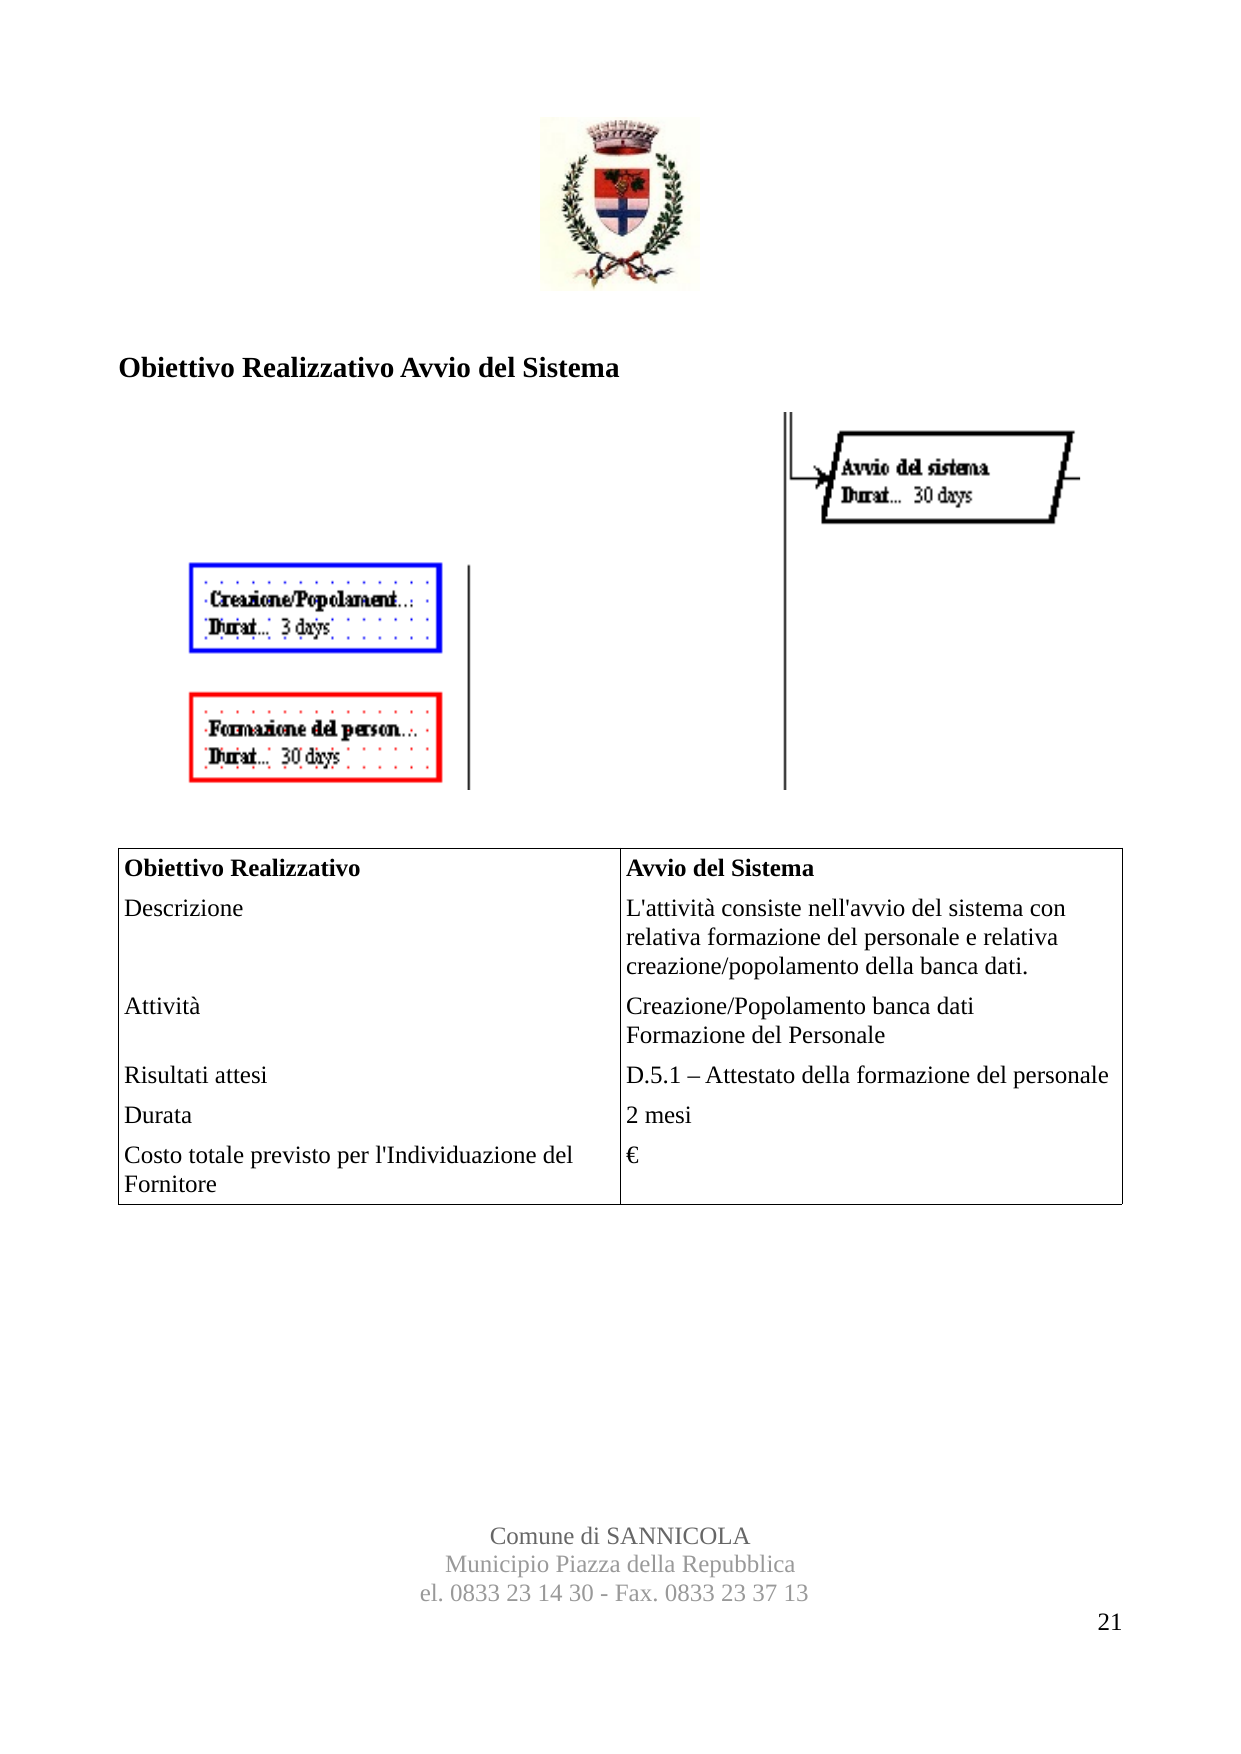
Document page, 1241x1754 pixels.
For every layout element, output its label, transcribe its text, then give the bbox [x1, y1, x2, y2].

table_cell € [621, 1135, 1122, 1204]
table_header Avvio del Sistema [621, 849, 1122, 888]
table_cell Creazione/Popolamento banca dati Formazione del Personale [621, 985, 1122, 1054]
table_cell Risultati attesi [119, 1054, 620, 1094]
picture [540, 117, 700, 291]
table_cell L'attività consiste nell'avvio del sistema con relativa formazione del personale e relativa creazione/popolamento della banca dati. [621, 888, 1122, 985]
picture [160, 412, 1080, 790]
table_cell D.5.1 – Attestato della formazione del personale [621, 1054, 1122, 1094]
table_cell Attività [119, 985, 620, 1054]
text Obiettivo Realizzativo Avvio del Sistema [118, 350, 1122, 383]
table_cell 2 mesi [621, 1095, 1122, 1135]
table_header Obiettivo Realizzativo [119, 849, 620, 888]
table_cell Durata [119, 1095, 620, 1135]
table_cell Costo totale previsto per l'Individuazione del Fornitore [119, 1135, 620, 1204]
table_cell Descrizione [119, 888, 620, 985]
